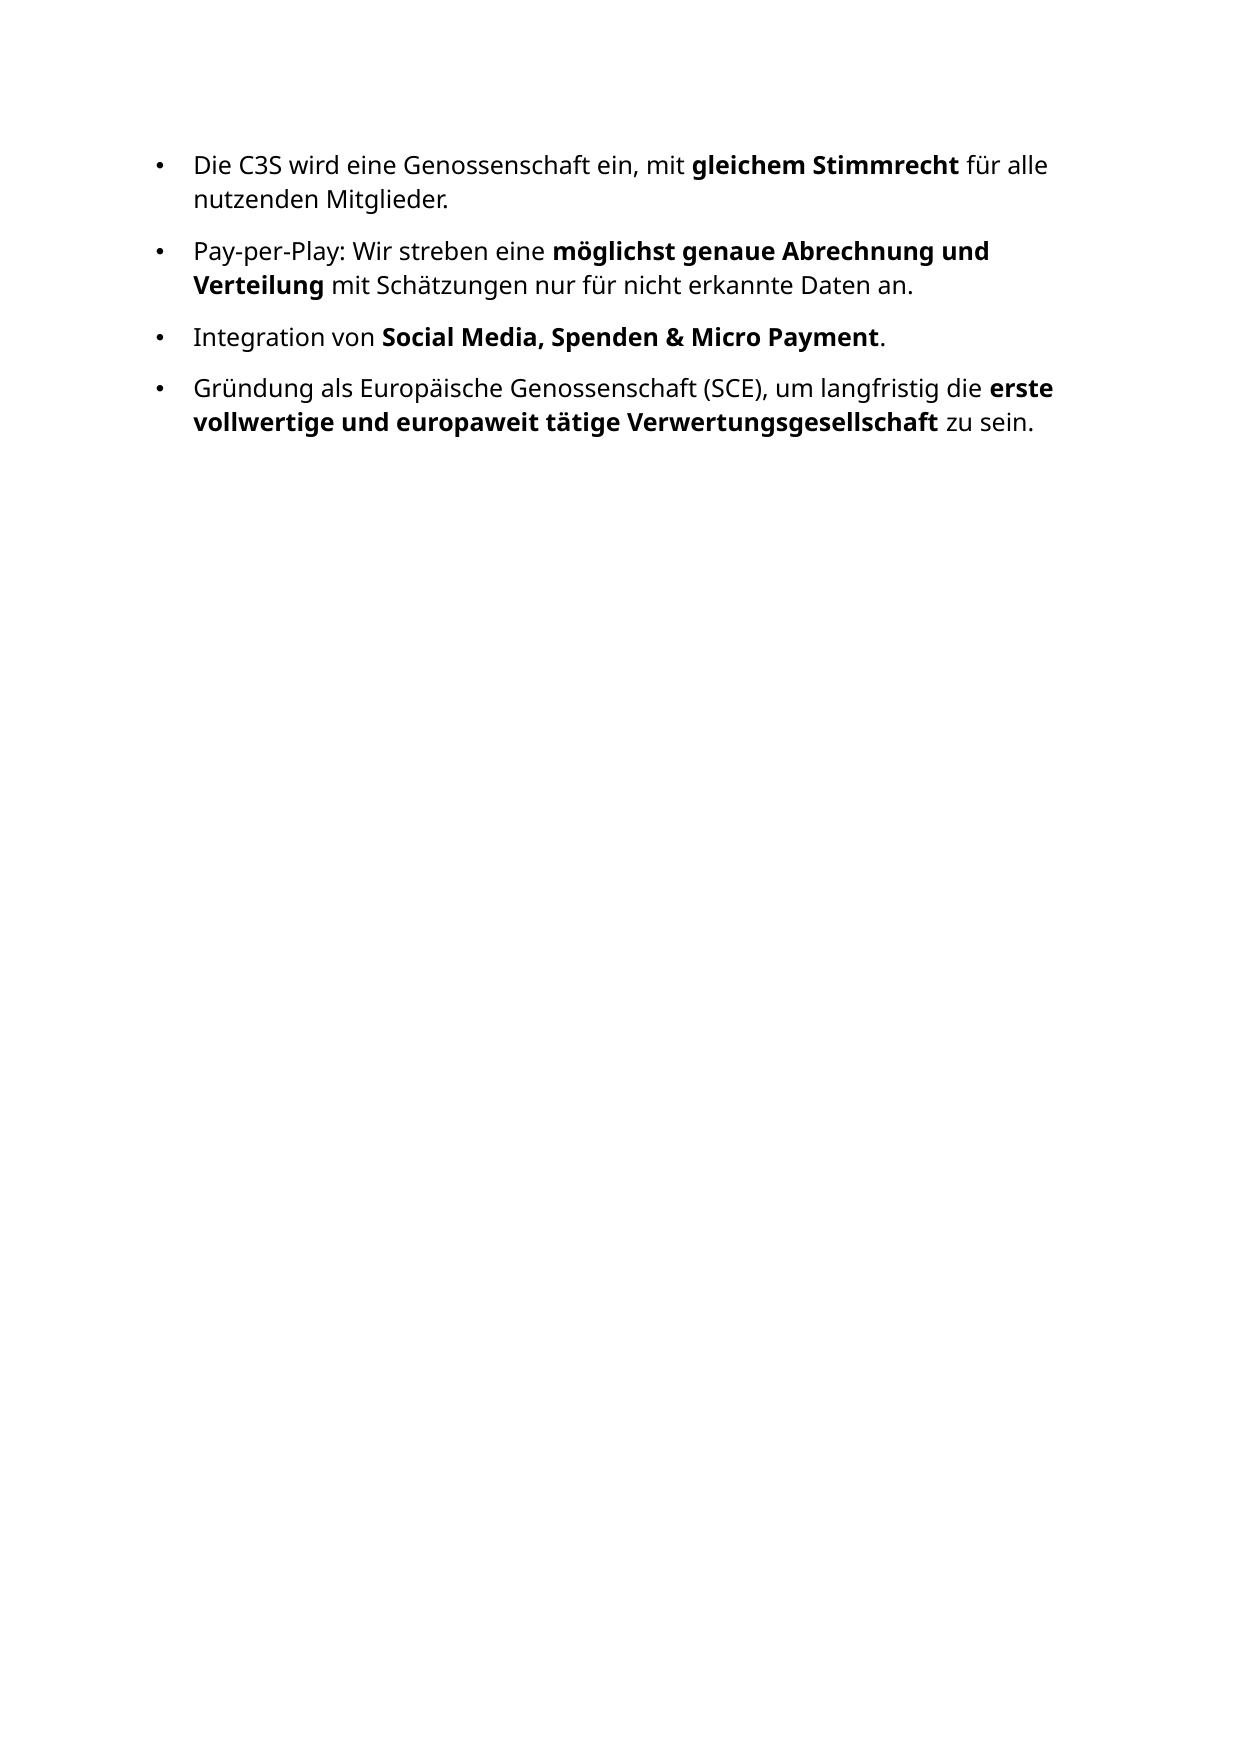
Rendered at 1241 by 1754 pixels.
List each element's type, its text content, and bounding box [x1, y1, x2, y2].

list Integration von Social Media, Spenden & Micro Payment. [156, 319, 1122, 353]
list Gründung als Europäische Genossenschaft (SCE), um langfristig die erste vollwertige und europaweit tätige Verwertungsgesellschaft zu sein. [156, 371, 1122, 439]
list Pay-per-Play: Wir streben eine möglichst genaue Abrechnung und Verteilung mit Schätzungen nur für nicht erkannte Daten an. [156, 233, 1122, 302]
list Die C3S wird eine Genossenschaft ein, mit gleichem Stimmrecht für alle nutzenden Mitglieder. [156, 148, 1122, 216]
